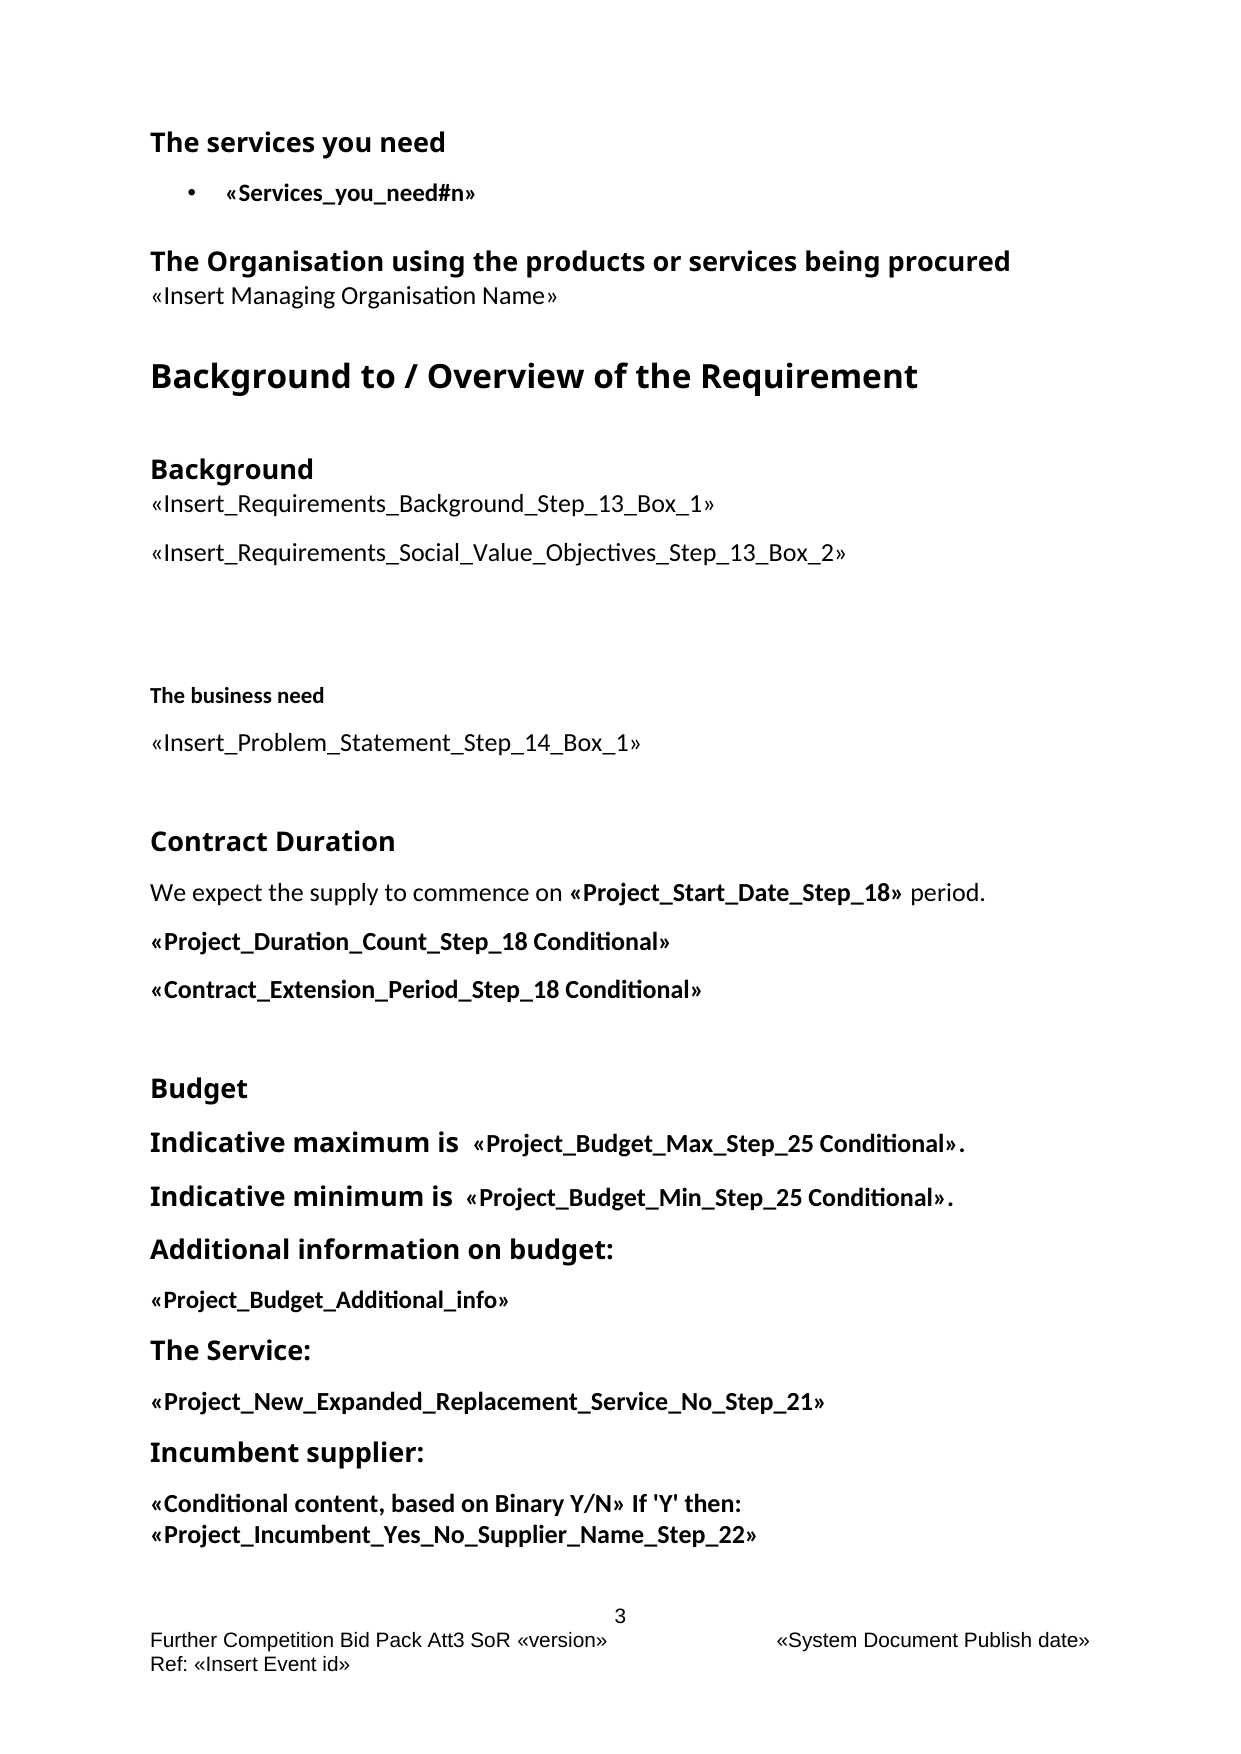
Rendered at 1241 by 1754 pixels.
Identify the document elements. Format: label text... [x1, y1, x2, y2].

text The Service: [150, 1331, 1090, 1368]
text Indicative minimum is «Project_Budget_Min_Step_25 Conditional». [150, 1177, 1090, 1214]
subtitle The Organisation using the products or services being procured [150, 242, 1090, 279]
text The business need [150, 681, 1090, 709]
text «Insert_Requirements_Social_Value_Objectives_Step_13_Box_2» [150, 536, 1090, 568]
subtitle Background to / Overview of the Requirement [150, 352, 1090, 398]
text Contract Duration [150, 823, 1090, 859]
text «Insert_Problem_Statement_Step_14_Box_1» [150, 726, 1090, 758]
text Budget [150, 1070, 1090, 1107]
text «Project_New_Expanded_Replacement_Service_No_Step_21» [150, 1385, 1090, 1417]
text «Insert Managing Organisation Name» [150, 279, 1090, 311]
text «Project_Budget_Additional_info» [150, 1284, 1090, 1315]
text Incumbent supplier: [150, 1433, 1090, 1470]
text «Conditional content, based on Binary Y/N» If 'Y' then: «Project_Incumbent_Yes_No_Supplier_Name_Step_22» [150, 1487, 1090, 1582]
text We expect the supply to commence on «Project_Start_Date_Step_18» period. [150, 876, 1090, 908]
text Indicative maximum is «Project_Budget_Max_Step_25 Conditional». [150, 1123, 1090, 1160]
text «Insert_Requirements_Background_Step_13_Box_1» [150, 487, 1090, 519]
text «Project_Duration_Count_Step_18 Conditional» [150, 925, 1090, 956]
text Additional information on budget: [150, 1231, 1090, 1267]
text The services you need [150, 123, 1090, 160]
subtitle Background [150, 451, 1090, 487]
text «Contract_Extension_Period_Step_18 Conditional» [150, 973, 1090, 1005]
list «Services_you_need#n» [187, 177, 1090, 207]
